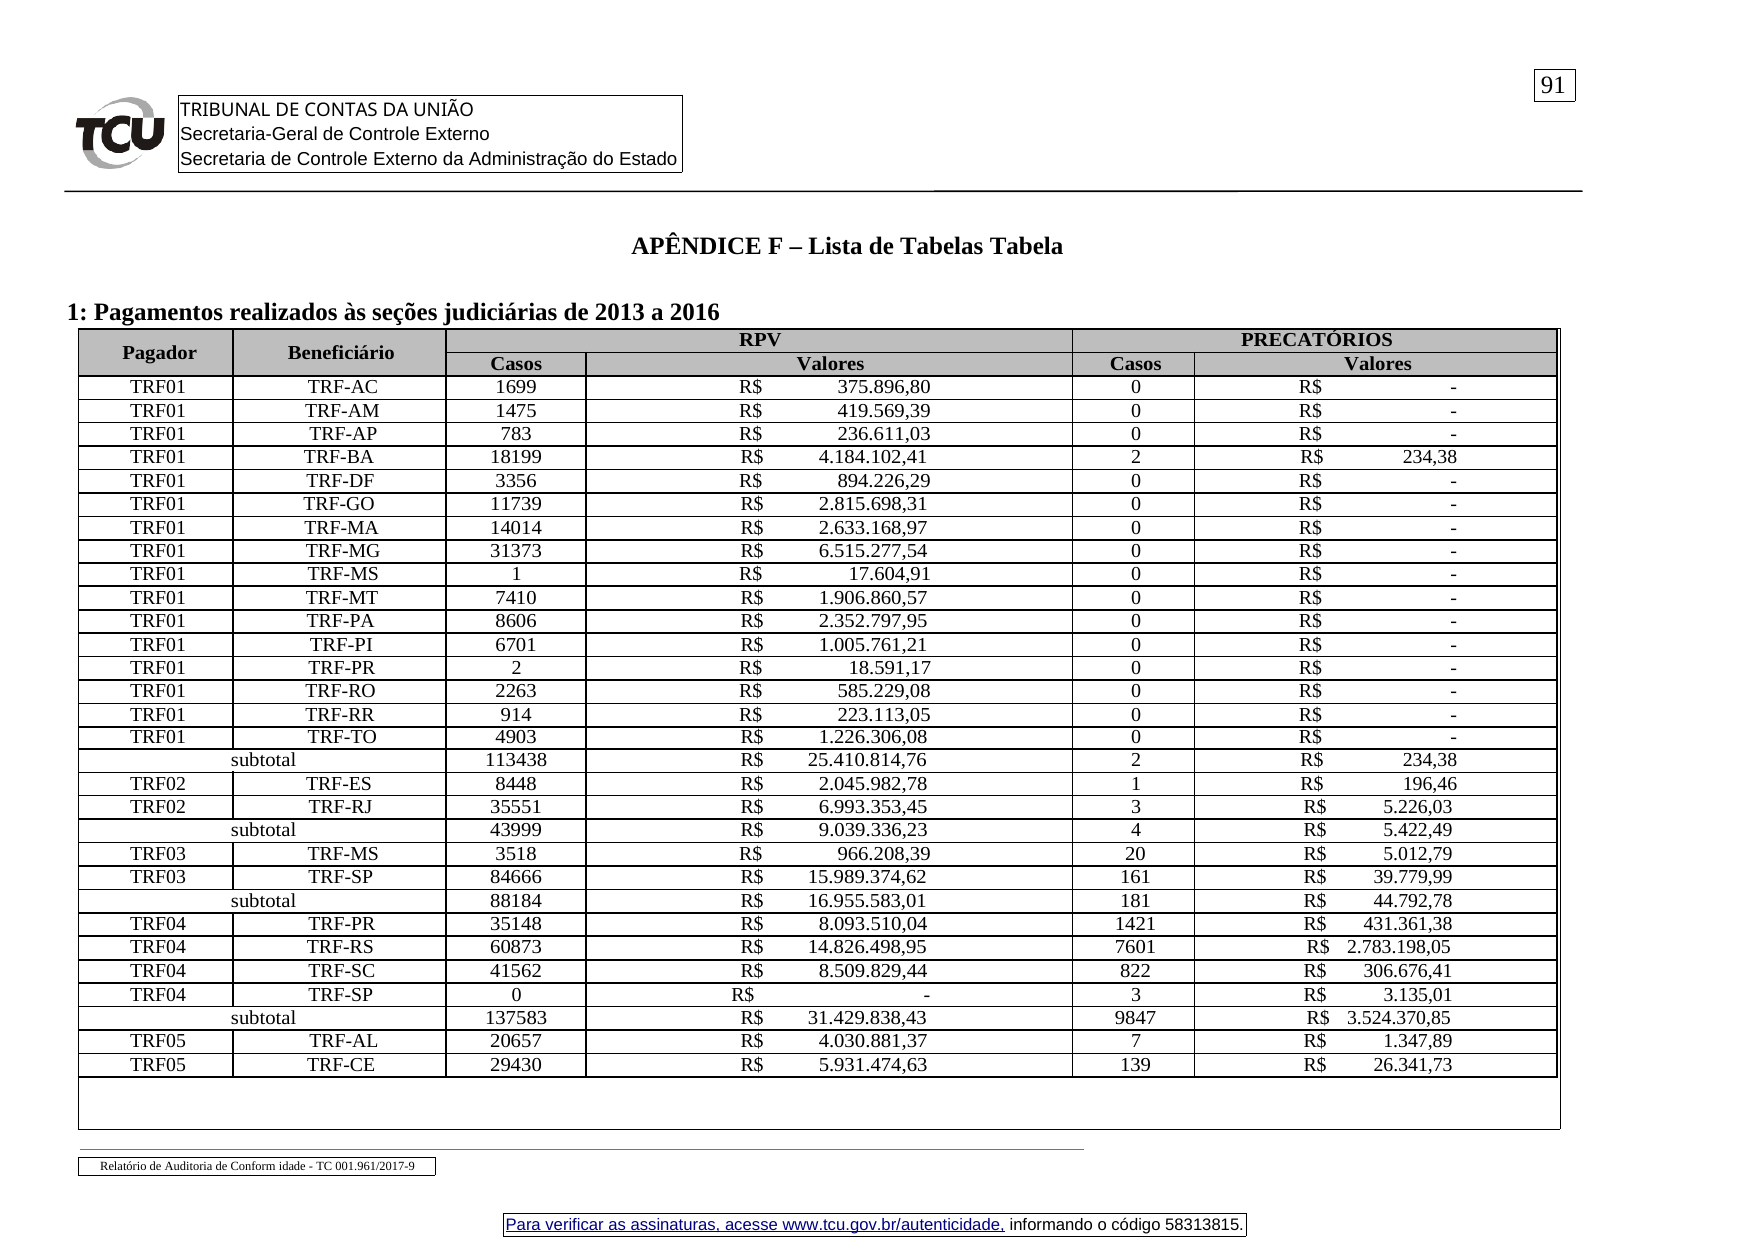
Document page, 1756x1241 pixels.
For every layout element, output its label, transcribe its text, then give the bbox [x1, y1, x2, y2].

table_cell 18199 [447, 447, 585, 469]
table_cell TRF-GO [234, 494, 445, 516]
table_cell R$ [587, 587, 784, 609]
table_cell R$ [587, 843, 784, 865]
table_cell R$ [1195, 914, 1337, 935]
table_cell Valores [587, 353, 1072, 375]
table_cell subtotal [79, 1007, 445, 1029]
table_cell 3 [1073, 984, 1194, 1006]
table_cell TRF01 [79, 587, 232, 609]
table_cell 6.515.277,54 [784, 541, 1072, 562]
table_cell R$ [587, 1054, 784, 1076]
table_cell TRF01 [79, 704, 232, 726]
table_cell TRF-RO [234, 681, 445, 703]
table_cell 1.906.860,57 [784, 587, 1072, 609]
table_cell TRF01 [79, 494, 232, 516]
table_cell subtotal [79, 820, 445, 842]
table_cell 31.429.838,43 [784, 1007, 1072, 1029]
table_cell 2.633.168,97 [784, 517, 1072, 539]
table_cell TRF01 [79, 377, 232, 398]
table_cell R$ [1195, 611, 1337, 632]
table_cell - [1338, 517, 1556, 539]
table_cell TRF-DF [234, 470, 445, 492]
table_cell - [1338, 377, 1556, 398]
table_cell R$ [1195, 820, 1337, 842]
table_cell 8.509.829,44 [784, 961, 1072, 982]
table_cell 9.039.336,23 [784, 820, 1072, 842]
table_cell R$ [1195, 423, 1337, 445]
table_cell TRF01 [79, 657, 232, 679]
table_cell TRF-AL [234, 1031, 445, 1053]
table_cell TRF-MA [234, 517, 445, 539]
table_cell - [1338, 704, 1556, 726]
table_cell R$ [587, 890, 784, 912]
table_cell TRF03 [79, 867, 232, 888]
table_cell - [1338, 728, 1556, 748]
table_cell 431.361,38 [1338, 914, 1556, 935]
table_cell TRF05 [79, 1054, 232, 1076]
table_cell - [1338, 634, 1556, 656]
table_cell TRF-AP [234, 423, 445, 445]
table_cell - [1338, 400, 1556, 422]
table_cell 18.591,17 [784, 657, 1072, 679]
table_cell 4903 [447, 728, 585, 748]
table_cell 0 [1073, 494, 1194, 516]
table_cell TRF04 [79, 914, 232, 935]
table_cell R$ [1195, 470, 1337, 492]
table_cell R$ [587, 681, 784, 703]
table_cell R$ [1195, 728, 1337, 748]
table_cell R$ [587, 517, 784, 539]
table_cell R$ [587, 470, 784, 492]
table_cell 1 [447, 564, 585, 585]
table_cell TRF01 [79, 611, 232, 632]
table_cell 306.676,41 [1338, 961, 1556, 982]
table_cell R$ [587, 1007, 784, 1029]
table_cell TRF01 [79, 541, 232, 562]
table_cell TRF-PR [234, 657, 445, 679]
table_cell 5.226,03 [1338, 796, 1556, 818]
table_cell TRF01 [79, 447, 232, 469]
table_cell TRF01 [79, 517, 232, 539]
table_cell R$ [1195, 587, 1337, 609]
table_cell R$ [587, 377, 784, 398]
table_cell R$ [587, 1031, 784, 1053]
table_cell 2263 [447, 681, 585, 703]
table_cell 7410 [447, 587, 585, 609]
table_cell 26.341,73 [1338, 1054, 1556, 1076]
table_cell - [1338, 494, 1556, 516]
table_cell 7601 [1073, 937, 1194, 959]
table_cell 8448 [447, 773, 585, 795]
table_cell TRF01 [79, 681, 232, 703]
table_cell 14014 [447, 517, 585, 539]
table_cell R$ [1195, 773, 1337, 795]
table_cell 15.989.374,62 [784, 867, 1072, 888]
table_cell 3.524.370,85 [1338, 1007, 1556, 1029]
table_cell TRF-MS [234, 564, 445, 585]
table_cell R$ [1195, 541, 1337, 562]
table_cell 0 [1073, 634, 1194, 656]
table_cell 20657 [447, 1031, 585, 1053]
table_cell 161 [1073, 867, 1194, 888]
table_cell 5.012,79 [1338, 843, 1556, 865]
table_cell 7 [1073, 1031, 1194, 1053]
table_cell TRF02 [79, 796, 232, 818]
table_cell 234,38 [1338, 447, 1556, 469]
table_cell R$ [1195, 796, 1337, 818]
table_cell 84666 [447, 867, 585, 888]
table_cell 894.226,29 [784, 470, 1072, 492]
table_cell 35551 [447, 796, 585, 818]
table_cell 3.135,01 [1338, 984, 1556, 1006]
table_cell 25.410.814,76 [784, 750, 1072, 771]
table_cell R$ [1195, 517, 1337, 539]
table_cell 2.352.797,95 [784, 611, 1072, 632]
table_cell R$ [587, 611, 784, 632]
table_cell - [1338, 541, 1556, 562]
table_cell R$ [1195, 750, 1337, 771]
table_cell R$ [587, 984, 784, 1006]
table_cell TRF-RJ [234, 796, 445, 818]
table_cell - [1338, 470, 1556, 492]
table_cell 5.422,49 [1338, 820, 1556, 842]
table_cell 3518 [447, 843, 585, 865]
table_cell 31373 [447, 541, 585, 562]
table_cell R$ [587, 750, 784, 771]
table_cell 6701 [447, 634, 585, 656]
table_cell 1421 [1073, 914, 1194, 935]
table_cell TRF-MT [234, 587, 445, 609]
table_cell 2 [1073, 447, 1194, 469]
table_cell TRF-PR [234, 914, 445, 935]
table_cell 196,46 [1338, 773, 1556, 795]
table_cell 2.783.198,05 [1338, 937, 1556, 959]
table_cell TRF01 [79, 470, 232, 492]
table_cell R$ [587, 634, 784, 656]
table_cell TRF-PA [234, 611, 445, 632]
table_cell 2.815.698,31 [784, 494, 1072, 516]
table_cell - [1338, 681, 1556, 703]
table_cell 419.569,39 [784, 400, 1072, 422]
table_cell R$ [587, 447, 784, 469]
table_cell 0 [1073, 657, 1194, 679]
table_cell 1699 [447, 377, 585, 398]
table_cell TRF01 [79, 728, 232, 748]
table_cell TRF-SC [234, 961, 445, 982]
table_cell R$ [1195, 681, 1337, 703]
table_cell R$ [587, 796, 784, 818]
table_cell 3 [1073, 796, 1194, 818]
table_cell - [1338, 587, 1556, 609]
table_cell 0 [1073, 681, 1194, 703]
table_cell 44.792,78 [1338, 890, 1556, 912]
table_cell R$ [1195, 634, 1337, 656]
table_cell 17.604,91 [784, 564, 1072, 585]
table_cell 783 [447, 423, 585, 445]
table_cell Casos [447, 353, 585, 375]
table_cell 4.030.881,37 [784, 1031, 1072, 1053]
table_cell R$ [587, 657, 784, 679]
table_cell R$ [587, 820, 784, 842]
table_cell TRF-MS [234, 843, 445, 865]
table_cell 0 [1073, 423, 1194, 445]
table_cell TRF-SP [234, 984, 445, 1006]
table_cell R$ [587, 961, 784, 982]
table_cell TRF-AC [234, 377, 445, 398]
table_cell 0 [1073, 377, 1194, 398]
table_cell 60873 [447, 937, 585, 959]
table_cell R$ [587, 914, 784, 935]
table_cell 375.896,80 [784, 377, 1072, 398]
table_cell TRF04 [79, 984, 232, 1006]
table_cell 16.955.583,01 [784, 890, 1072, 912]
table_cell R$ [587, 728, 784, 748]
picture [75, 97, 165, 169]
table_header PRECATÓRIOS [1073, 330, 1556, 352]
table_cell 41562 [447, 961, 585, 982]
table_cell 5.931.474,63 [784, 1054, 1072, 1076]
table_cell Casos [1073, 353, 1194, 375]
table_cell 1475 [447, 400, 585, 422]
table_cell R$ [1195, 377, 1337, 398]
table_cell 1 [1073, 773, 1194, 795]
table_cell R$ [1195, 937, 1337, 959]
table_cell 9847 [1073, 1007, 1194, 1029]
table_cell 35148 [447, 914, 585, 935]
table_cell TRF01 [79, 634, 232, 656]
table_header RPV [447, 330, 1072, 352]
table_cell R$ [1195, 657, 1337, 679]
table_cell R$ [587, 773, 784, 795]
table_cell 3356 [447, 470, 585, 492]
table_cell R$ [1195, 843, 1337, 865]
table_cell 14.826.498,95 [784, 937, 1072, 959]
table_cell 0 [1073, 611, 1194, 632]
table_cell 88184 [447, 890, 585, 912]
table_cell 0 [1073, 564, 1194, 585]
table_cell R$ [1195, 867, 1337, 888]
table_cell TRF04 [79, 961, 232, 982]
table_cell R$ [1195, 1054, 1337, 1076]
table_cell 585.229,08 [784, 681, 1072, 703]
table_cell 0 [1073, 704, 1194, 726]
table_cell 20 [1073, 843, 1194, 865]
table_cell TRF02 [79, 773, 232, 795]
table_cell R$ [1195, 961, 1337, 982]
table_cell R$ [587, 494, 784, 516]
table_cell 914 [447, 704, 585, 726]
table_cell TRF05 [79, 1031, 232, 1053]
table_cell - [1338, 423, 1556, 445]
table_cell TRF01 [79, 400, 232, 422]
table_cell TRF04 [79, 937, 232, 959]
table_cell 0 [1073, 728, 1194, 748]
table_header Pagador [79, 330, 232, 375]
table_cell 181 [1073, 890, 1194, 912]
table_cell 4 [1073, 820, 1194, 842]
table_cell TRF-PI [234, 634, 445, 656]
table_cell TRF-MG [234, 541, 445, 562]
table_cell 0 [447, 984, 585, 1006]
table_cell 11739 [447, 494, 585, 516]
table_cell TRF-ES [234, 773, 445, 795]
table_cell R$ [1195, 984, 1337, 1006]
table_cell R$ [1195, 704, 1337, 726]
table_cell 236.611,03 [784, 423, 1072, 445]
table_cell TRF-CE [234, 1054, 445, 1076]
table_cell R$ [1195, 494, 1337, 516]
table_cell TRF-RS [234, 937, 445, 959]
table_cell 2 [447, 657, 585, 679]
table_cell subtotal [79, 890, 445, 912]
table_cell 6.993.353,45 [784, 796, 1072, 818]
table_cell 8.093.510,04 [784, 914, 1072, 935]
table_cell R$ [587, 867, 784, 888]
table_cell TRF-RR [234, 704, 445, 726]
table_header Beneficiário [234, 330, 445, 375]
table_cell TRF01 [79, 423, 232, 445]
table_cell 2 [1073, 750, 1194, 771]
table_cell - [1338, 657, 1556, 679]
table_cell 137583 [447, 1007, 585, 1029]
table_cell R$ [587, 400, 784, 422]
table_cell TRF-SP [234, 867, 445, 888]
table_cell 4.184.102,41 [784, 447, 1072, 469]
table_cell 0 [1073, 517, 1194, 539]
table_cell TRF01 [79, 564, 232, 585]
table_cell 223.113,05 [784, 704, 1072, 726]
table_cell subtotal [79, 750, 445, 771]
table_cell - [1338, 611, 1556, 632]
table_cell - [1338, 564, 1556, 585]
table_cell R$ [1195, 1031, 1337, 1053]
table_cell R$ [587, 564, 784, 585]
table_cell R$ [587, 541, 784, 562]
table_cell 822 [1073, 961, 1194, 982]
table_cell 29430 [447, 1054, 585, 1076]
table_cell 966.208,39 [784, 843, 1072, 865]
subtitle APÊNDICE F – Lista de Tabelas Tabela 1: Pagamentos realizados às seções judiciárias de 2013 a 2016 [67, 231, 1068, 325]
table_cell 0 [1073, 587, 1194, 609]
table_cell 1.005.761,21 [784, 634, 1072, 656]
table_cell 0 [1073, 470, 1194, 492]
table_cell 113438 [447, 750, 585, 771]
table_cell R$ [1195, 400, 1337, 422]
table_cell 0 [1073, 400, 1194, 422]
table_cell 39.779,99 [1338, 867, 1556, 888]
table_cell R$ [587, 937, 784, 959]
table_cell R$ [1195, 564, 1337, 585]
table_cell R$ [1195, 1007, 1337, 1029]
table_cell 234,38 [1338, 750, 1556, 771]
table_cell R$ [1195, 447, 1337, 469]
table_cell 1.347,89 [1338, 1031, 1556, 1053]
table_cell 0 [1073, 541, 1194, 562]
table_cell R$ [1195, 890, 1337, 912]
table_cell TRF-TO [234, 728, 445, 748]
table_cell 139 [1073, 1054, 1194, 1076]
table_cell 2.045.982,78 [784, 773, 1072, 795]
table_cell - [784, 984, 1072, 1006]
table_cell 1.226.306,08 [784, 728, 1072, 748]
table_cell TRF-AM [234, 400, 445, 422]
table_cell R$ [587, 423, 784, 445]
table_cell 8606 [447, 611, 585, 632]
table_cell R$ [587, 704, 784, 726]
table_cell 43999 [447, 820, 585, 842]
table_cell TRF03 [79, 843, 232, 865]
table_cell Valores [1195, 353, 1556, 375]
table_cell TRF-BA [234, 447, 445, 469]
